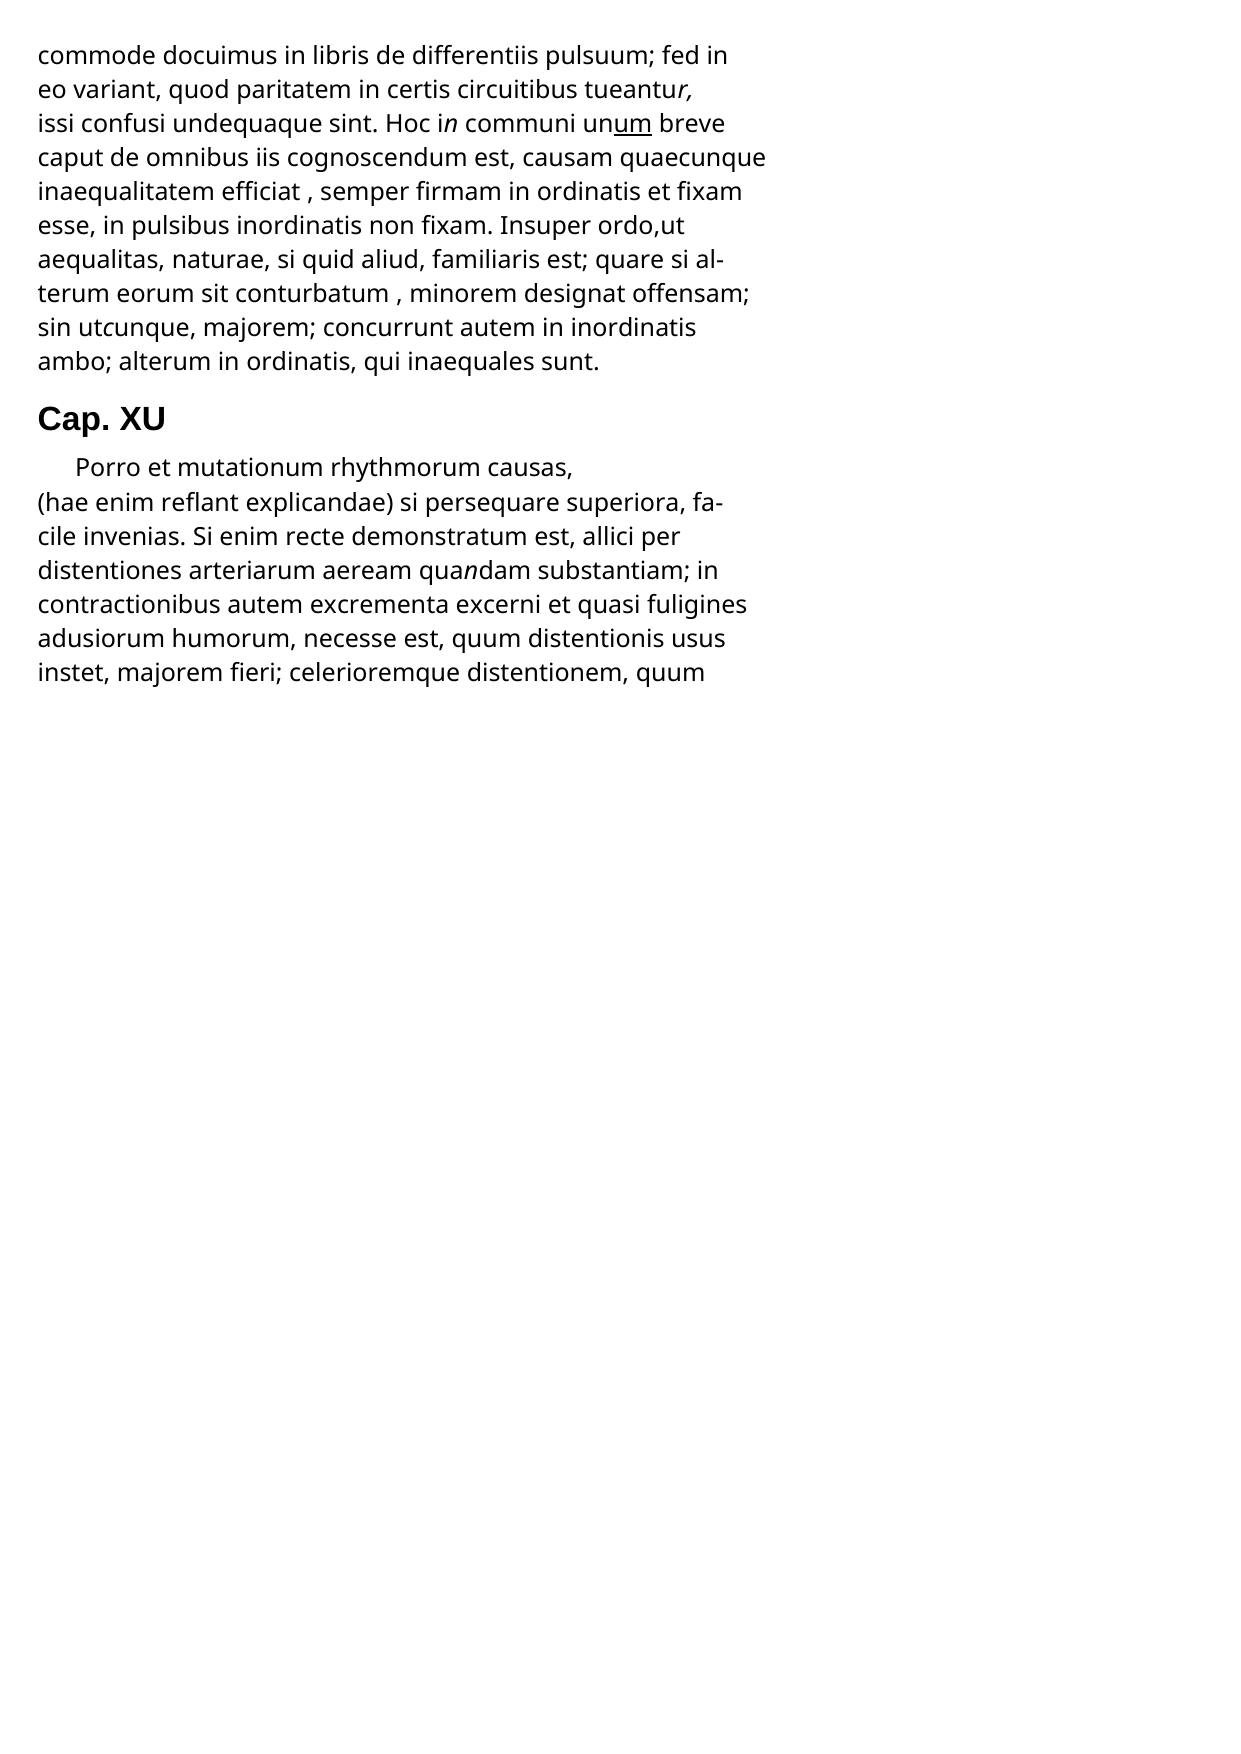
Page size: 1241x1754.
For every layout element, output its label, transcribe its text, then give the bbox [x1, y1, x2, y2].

text Porro et mutationum rhythmorum causas, (hae enim reflant explicandae) si persequare superiora, fa- cile invenias. Si enim recte demonstratum est, allici per distentiones arteriarum aeream quandam substantiam; in contractionibus autem excrementa excerni et quasi fuligines adusiorum humorum, necesse est, quum distentionis usus instet, majorem fieri; celerioremque distentionem, quum [37, 450, 1203, 688]
text commode docuimus in libris de differentiis pulsuum; fed in eo variant, quod paritatem in certis circuitibus tueantur, issi confusi undequaque sint. Hoc in communi unum breve caput de omnibus iis cognoscendum est, causam quaecunque inaequalitatem efficiat , semper firmam in ordinatis et fixam esse, in pulsibus inordinatis non fixam. Insuper ordo,ut aequalitas, naturae, si quid aliud, familiaris est; quare si al- terum eorum sit conturbatum , minorem designat offensam; sin utcunque, majorem; concurrunt autem in inordinatis ambo; alterum in ordinatis, qui inaequales sunt. [37, 37, 1203, 378]
subtitle Cap. XU [37, 399, 1203, 438]
